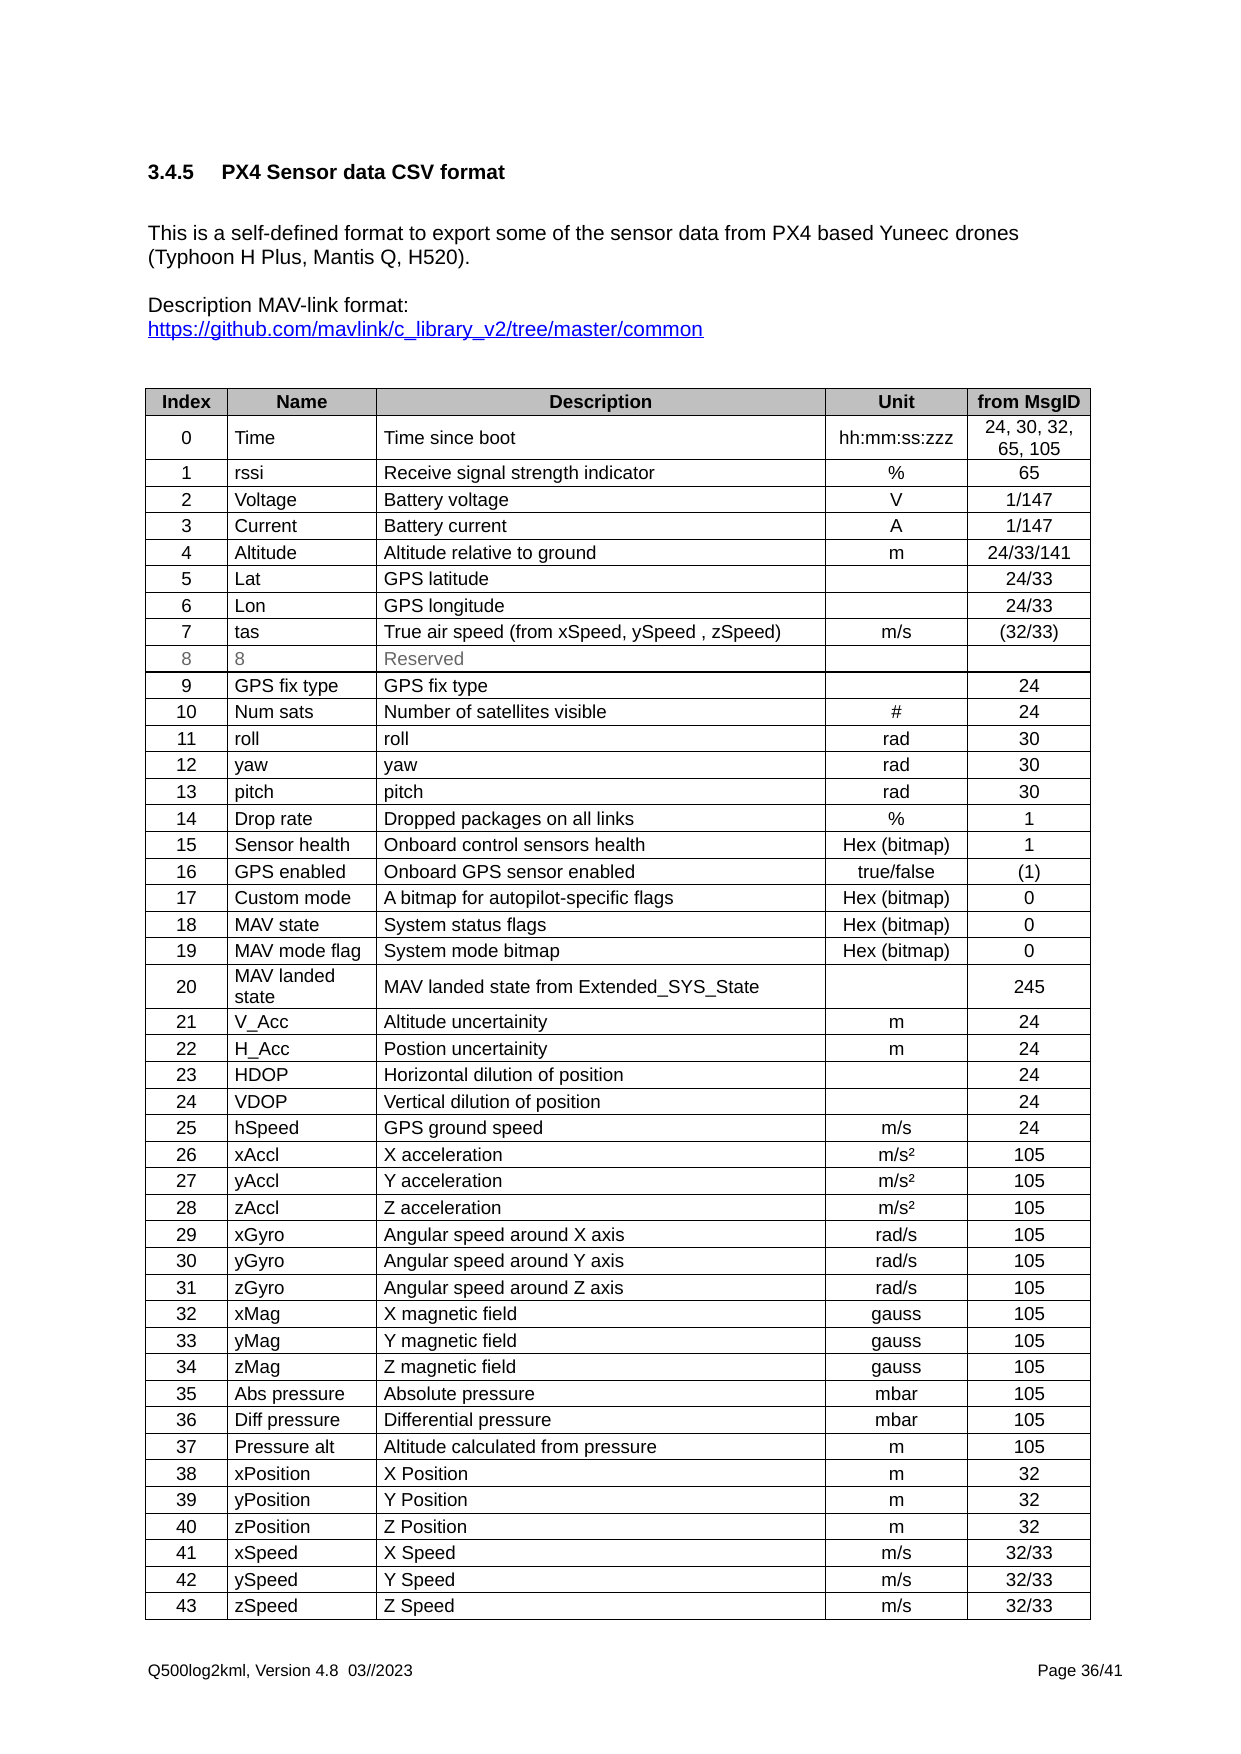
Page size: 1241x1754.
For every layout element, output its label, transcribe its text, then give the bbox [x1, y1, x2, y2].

table_cell System mode bitmap [377, 938, 825, 964]
table_cell Hex (bitmap) [826, 912, 967, 937]
table_header Index [146, 389, 227, 415]
table_cell 24 [146, 1089, 227, 1114]
table_cell zGyro [228, 1275, 376, 1300]
table_cell m/s² [826, 1142, 967, 1167]
table_cell 41 [146, 1540, 227, 1566]
table_cell Num sats [228, 699, 376, 724]
table_cell GPS fix type [377, 673, 825, 698]
table_cell pitch [377, 779, 825, 804]
table_cell 7 [146, 619, 227, 645]
table_cell Lon [228, 593, 376, 618]
table_cell 16 [146, 859, 227, 884]
table_cell [826, 593, 967, 618]
table_cell MAV landed state from Extended_SYS_State [377, 965, 825, 1008]
table_cell Angular speed around Z axis [377, 1275, 825, 1300]
table_header Description [377, 389, 825, 415]
table_cell Z Position [377, 1514, 825, 1539]
table_cell 11 [146, 726, 227, 751]
table_cell A [826, 513, 967, 539]
table_cell # [826, 699, 967, 724]
table_cell yMag [228, 1328, 376, 1353]
table_cell 105 [968, 1328, 1090, 1353]
table_cell zPosition [228, 1514, 376, 1539]
table_cell 19 [146, 938, 227, 964]
table_cell yPosition [228, 1487, 376, 1512]
table_cell rad [826, 726, 967, 751]
table_cell roll [377, 726, 825, 751]
table_cell 6 [146, 593, 227, 618]
table_header Unit [826, 389, 967, 415]
table_cell Diff pressure [228, 1407, 376, 1433]
table_cell 32/33 [968, 1540, 1090, 1566]
table_cell Sensor health [228, 832, 376, 857]
table_cell GPS latitude [377, 566, 825, 592]
table_cell Dropped packages on all links [377, 805, 825, 831]
table_cell 105 [968, 1168, 1090, 1194]
table_cell hSpeed [228, 1115, 376, 1141]
table_cell 30 [146, 1248, 227, 1273]
table_cell hh:mm:ss:zzz [826, 416, 967, 459]
subtitle PX4 Sensor data CSV format [148, 160, 1093, 184]
table_cell 25 [146, 1115, 227, 1141]
table_cell zSpeed [228, 1593, 376, 1619]
table_cell Hex (bitmap) [826, 832, 967, 857]
table_cell 105 [968, 1248, 1090, 1273]
table_cell 32/33 [968, 1593, 1090, 1619]
table_cell yaw [228, 752, 376, 778]
table_cell 34 [146, 1354, 227, 1380]
table_cell 24/33 [968, 593, 1090, 618]
table_cell 35 [146, 1381, 227, 1406]
table_cell rad/s [826, 1221, 967, 1247]
table_cell [826, 1089, 967, 1114]
table_header from MsgID [968, 389, 1090, 415]
table_cell 105 [968, 1142, 1090, 1167]
table_cell mbar [826, 1407, 967, 1433]
table_cell Onboard GPS sensor enabled [377, 859, 825, 884]
table_cell 24 [968, 673, 1090, 698]
table_cell m/s² [826, 1195, 967, 1220]
table_cell 24 [968, 1062, 1090, 1087]
table_cell 105 [968, 1195, 1090, 1220]
table_cell Horizontal dilution of position [377, 1062, 825, 1087]
table_cell 8 [146, 646, 227, 671]
table_cell 245 [968, 965, 1090, 1008]
table_cell V [826, 487, 967, 512]
table_cell 28 [146, 1195, 227, 1220]
table_cell MAV mode flag [228, 938, 376, 964]
table_cell [968, 646, 1090, 671]
table_cell 24/33 [968, 566, 1090, 592]
table_cell Number of satellites visible [377, 699, 825, 724]
table_cell 105 [968, 1301, 1090, 1327]
table_cell 1 [968, 805, 1090, 831]
table_cell 105 [968, 1354, 1090, 1380]
table_cell HDOP [228, 1062, 376, 1087]
table_cell Z magnetic field [377, 1354, 825, 1380]
table_cell 29 [146, 1221, 227, 1247]
table_cell 1/147 [968, 513, 1090, 539]
table_cell 14 [146, 805, 227, 831]
table_cell 32 [968, 1487, 1090, 1512]
table_cell 30 [968, 752, 1090, 778]
table_cell Z Speed [377, 1593, 825, 1619]
table_cell 22 [146, 1035, 227, 1061]
table_cell 24, 30, 32, 65, 105 [968, 416, 1090, 459]
table_cell Voltage [228, 487, 376, 512]
table_cell X Position [377, 1460, 825, 1486]
table_cell Altitude calculated from pressure [377, 1434, 825, 1459]
table_cell 24 [968, 1089, 1090, 1114]
table_cell m [826, 1514, 967, 1539]
table_cell Differential pressure [377, 1407, 825, 1433]
table_cell GPS longitude [377, 593, 825, 618]
table_cell 24 [968, 1115, 1090, 1141]
table_cell Custom mode [228, 885, 376, 911]
table_cell X acceleration [377, 1142, 825, 1167]
table_cell 0 [146, 416, 227, 459]
table_cell Abs pressure [228, 1381, 376, 1406]
table_cell 10 [146, 699, 227, 724]
table_cell gauss [826, 1354, 967, 1380]
table_cell m [826, 1035, 967, 1061]
table_cell 24 [968, 699, 1090, 724]
table_cell m [826, 540, 967, 565]
table_cell 30 [968, 779, 1090, 804]
table_cell zAccl [228, 1195, 376, 1220]
table_cell GPS ground speed [377, 1115, 825, 1141]
table_cell 31 [146, 1275, 227, 1300]
table_cell gauss [826, 1301, 967, 1327]
table_cell Reserved [377, 646, 825, 671]
table_cell 12 [146, 752, 227, 778]
table_cell Battery current [377, 513, 825, 539]
table_cell Battery voltage [377, 487, 825, 512]
table_cell 27 [146, 1168, 227, 1194]
table_cell tas [228, 619, 376, 645]
table_cell yaw [377, 752, 825, 778]
table_cell A bitmap for autopilot-specific flags [377, 885, 825, 911]
table_cell 42 [146, 1567, 227, 1592]
table_cell m/s² [826, 1168, 967, 1194]
table_cell rad [826, 779, 967, 804]
table_cell Vertical dilution of position [377, 1089, 825, 1114]
table_cell [826, 566, 967, 592]
table_cell Altitude [228, 540, 376, 565]
table_cell 8 [228, 646, 376, 671]
table_cell 32/33 [968, 1567, 1090, 1592]
table_cell 20 [146, 965, 227, 1008]
table_cell 105 [968, 1381, 1090, 1406]
table_cell H_Acc [228, 1035, 376, 1061]
table_cell Receive signal strength indicator [377, 460, 825, 486]
table_cell MAV state [228, 912, 376, 937]
table_cell xGyro [228, 1221, 376, 1247]
table_cell True air speed (from xSpeed, ySpeed , zSpeed) [377, 619, 825, 645]
table_cell 40 [146, 1514, 227, 1539]
table_cell [826, 1062, 967, 1087]
table_cell yAccl [228, 1168, 376, 1194]
table_cell 1 [968, 832, 1090, 857]
text This is a self-defined format to export some of the sensor data from PX4 based Yuneec drones (Typhoon H Plus, Mantis Q, H520). [148, 221, 1093, 268]
table_cell pitch [228, 779, 376, 804]
table_cell Hex (bitmap) [826, 885, 967, 911]
table_header Name [228, 389, 376, 415]
text https://github.com/mavlink/c_library_v2/tree/master/common [148, 316, 1093, 340]
table_cell [826, 673, 967, 698]
table_cell Pressure alt [228, 1434, 376, 1459]
table_cell X magnetic field [377, 1301, 825, 1327]
table_cell 4 [146, 540, 227, 565]
table_cell Angular speed around X axis [377, 1221, 825, 1247]
table_cell % [826, 805, 967, 831]
table_cell 9 [146, 673, 227, 698]
table_cell Y Position [377, 1487, 825, 1512]
table_cell 5 [146, 566, 227, 592]
table_cell zMag [228, 1354, 376, 1380]
table_cell 30 [968, 726, 1090, 751]
table_cell rad/s [826, 1275, 967, 1300]
table_cell Drop rate [228, 805, 376, 831]
table_cell rad [826, 752, 967, 778]
table_cell m/s [826, 619, 967, 645]
table_cell Absolute pressure [377, 1381, 825, 1406]
table_cell 24 [968, 1035, 1090, 1061]
table_cell Y Speed [377, 1567, 825, 1592]
table_cell 105 [968, 1275, 1090, 1300]
table_cell m [826, 1460, 967, 1486]
table_cell xMag [228, 1301, 376, 1327]
table_cell 3 [146, 513, 227, 539]
table_cell Time since boot [377, 416, 825, 459]
table_cell 15 [146, 832, 227, 857]
table_cell 24 [968, 1009, 1090, 1034]
table_cell yGyro [228, 1248, 376, 1273]
table_cell 17 [146, 885, 227, 911]
table_cell 32 [968, 1460, 1090, 1486]
table_cell 13 [146, 779, 227, 804]
table_cell 0 [968, 938, 1090, 964]
table_cell 39 [146, 1487, 227, 1512]
table_cell 38 [146, 1460, 227, 1486]
table_cell mbar [826, 1381, 967, 1406]
table_cell m/s [826, 1593, 967, 1619]
table_cell 105 [968, 1221, 1090, 1247]
table_cell Altitude uncertainity [377, 1009, 825, 1034]
table_cell Lat [228, 566, 376, 592]
table_cell Z acceleration [377, 1195, 825, 1220]
table_cell 26 [146, 1142, 227, 1167]
text Description MAV-link format: [148, 292, 1093, 316]
table_cell Time [228, 416, 376, 459]
table_cell Current [228, 513, 376, 539]
table_cell MAV landed state [228, 965, 376, 1008]
table_cell Onboard control sensors health [377, 832, 825, 857]
table_cell Y magnetic field [377, 1328, 825, 1353]
table_cell m [826, 1434, 967, 1459]
table_cell 65 [968, 460, 1090, 486]
table_cell Postion uncertainity [377, 1035, 825, 1061]
table_cell X Speed [377, 1540, 825, 1566]
table_cell 33 [146, 1328, 227, 1353]
table_cell 18 [146, 912, 227, 937]
table_cell (1) [968, 859, 1090, 884]
table_cell V_Acc [228, 1009, 376, 1034]
table_cell 37 [146, 1434, 227, 1459]
table_cell (32/33) [968, 619, 1090, 645]
table_cell 105 [968, 1407, 1090, 1433]
table_cell Angular speed around Y axis [377, 1248, 825, 1273]
table_cell 36 [146, 1407, 227, 1433]
table_cell roll [228, 726, 376, 751]
table_cell [826, 646, 967, 671]
table_cell Altitude relative to ground [377, 540, 825, 565]
table_cell true/false [826, 859, 967, 884]
table_cell Hex (bitmap) [826, 938, 967, 964]
table_cell 1/147 [968, 487, 1090, 512]
table_cell VDOP [228, 1089, 376, 1114]
table_cell rad/s [826, 1248, 967, 1273]
table_cell 2 [146, 487, 227, 512]
table_cell m/s [826, 1115, 967, 1141]
table_cell m [826, 1009, 967, 1034]
table_cell 105 [968, 1434, 1090, 1459]
table_cell xPosition [228, 1460, 376, 1486]
table_cell ySpeed [228, 1567, 376, 1592]
table_cell m/s [826, 1540, 967, 1566]
table_cell rssi [228, 460, 376, 486]
table_cell 32 [146, 1301, 227, 1327]
table_cell % [826, 460, 967, 486]
table_cell 43 [146, 1593, 227, 1619]
table_cell GPS fix type [228, 673, 376, 698]
table_cell System status flags [377, 912, 825, 937]
table_cell 32 [968, 1514, 1090, 1539]
table_cell GPS enabled [228, 859, 376, 884]
table_cell [826, 965, 967, 1008]
table_cell Y acceleration [377, 1168, 825, 1194]
table_cell 21 [146, 1009, 227, 1034]
table_cell 1 [146, 460, 227, 486]
table_cell m/s [826, 1567, 967, 1592]
table_cell gauss [826, 1328, 967, 1353]
table_cell 0 [968, 885, 1090, 911]
table_cell xSpeed [228, 1540, 376, 1566]
table_cell 24/33/141 [968, 540, 1090, 565]
table_cell 0 [968, 912, 1090, 937]
table_cell 23 [146, 1062, 227, 1087]
table_cell m [826, 1487, 967, 1512]
table_cell xAccl [228, 1142, 376, 1167]
